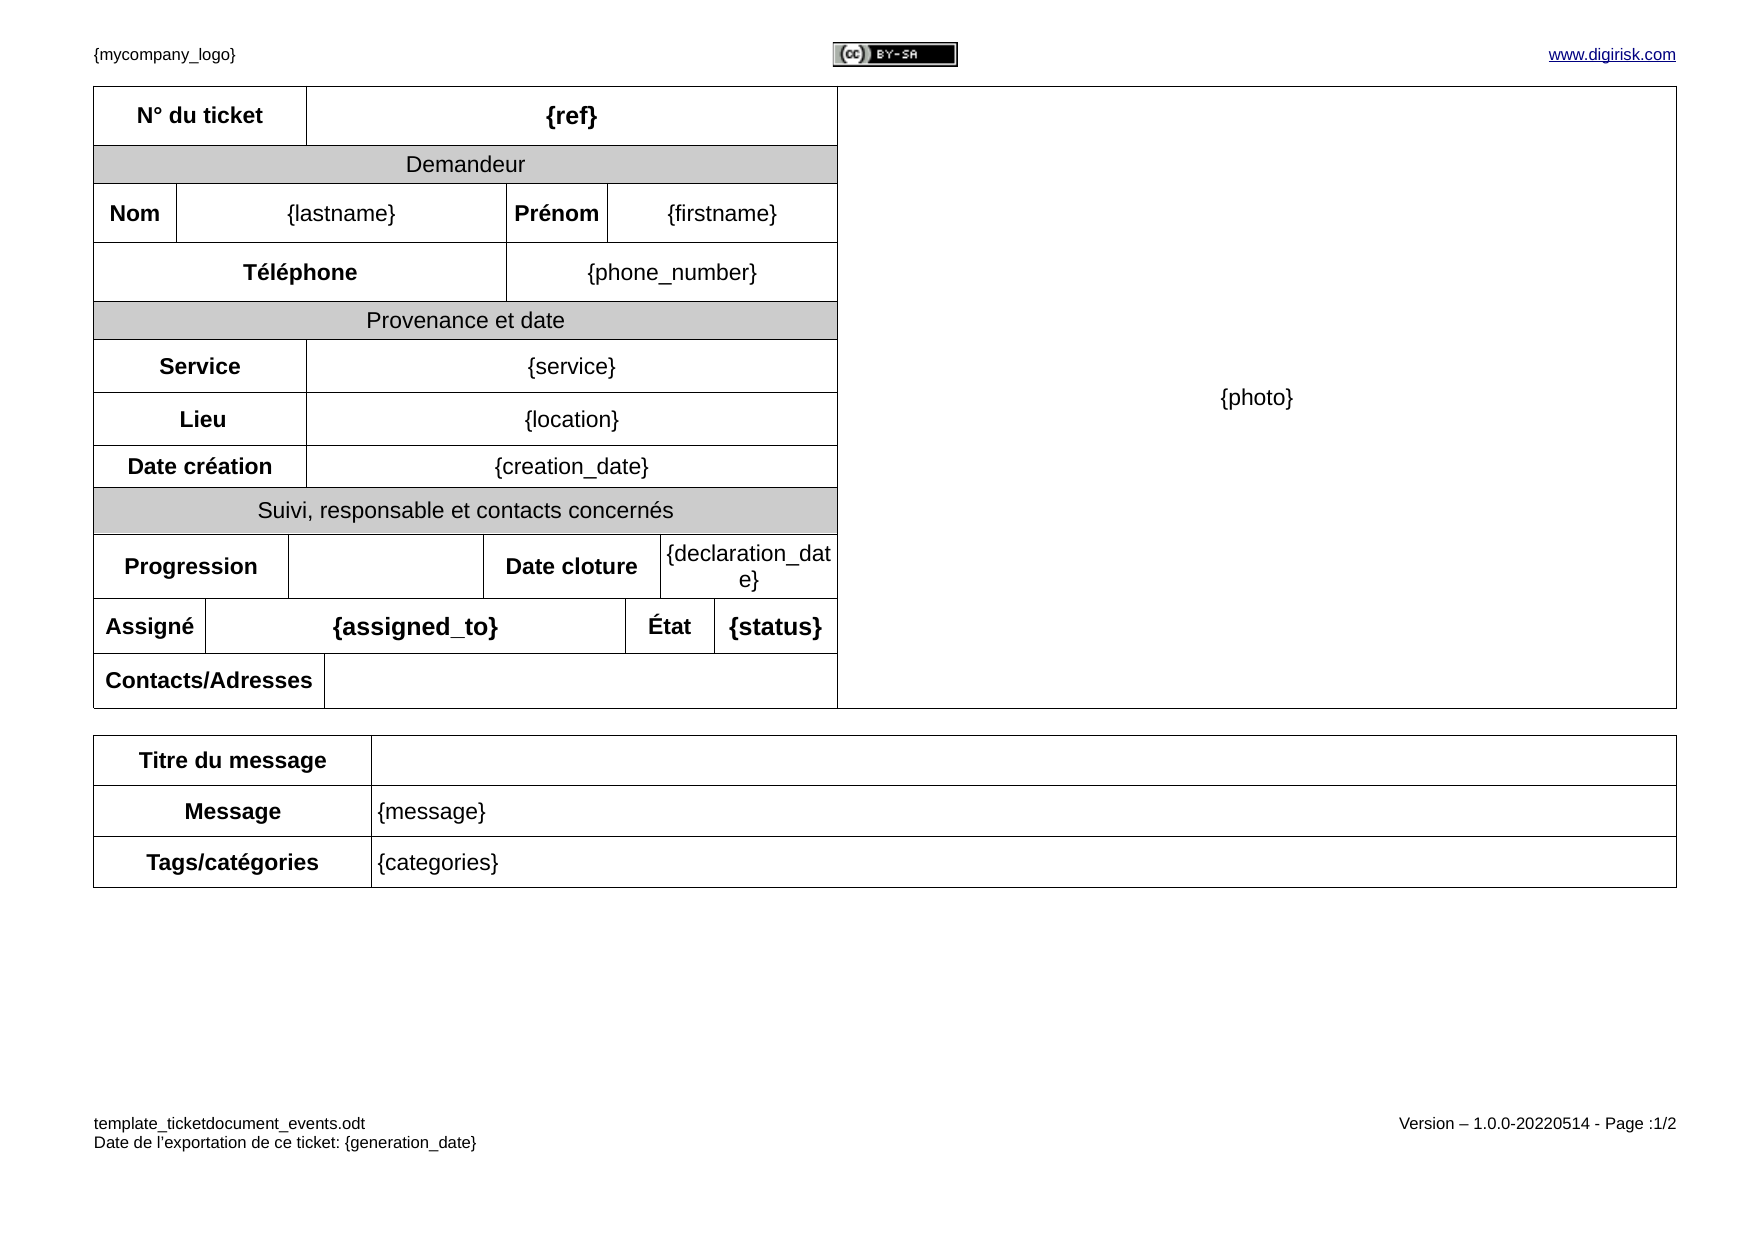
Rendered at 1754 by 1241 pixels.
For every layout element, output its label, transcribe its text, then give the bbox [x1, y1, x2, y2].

table_cell Date création [94, 446, 306, 487]
table_cell {creation_date} [307, 446, 837, 487]
table_cell Date cloture [484, 535, 660, 598]
table_cell Demandeur [94, 146, 837, 183]
table_cell Téléphone [94, 243, 506, 301]
table_cell [289, 535, 483, 598]
table_header Titre du message [94, 736, 371, 785]
table_header [372, 736, 1676, 785]
table_cell Prénom [507, 184, 607, 242]
table_cell {firstname} [608, 184, 837, 242]
table_cell {phone_number} [507, 243, 837, 301]
table_cell État [626, 599, 714, 653]
table_cell {location} [307, 393, 837, 445]
table_cell {service} [307, 340, 837, 392]
table_cell Progression [94, 535, 288, 598]
picture [832, 42, 958, 67]
table_cell [325, 654, 837, 708]
table_header {photo} [838, 87, 1676, 708]
table_cell Lieu [94, 393, 306, 445]
table_header N° du ticket [94, 87, 306, 144]
table_cell {message} [372, 786, 1676, 836]
table_cell {status} [715, 599, 837, 653]
table_cell Tags/catégories [94, 837, 371, 887]
table_cell Suivi, responsable et contacts concernés [94, 488, 837, 533]
table_cell {declaration_date} [661, 535, 837, 598]
table_cell Nom [94, 184, 176, 242]
table_cell {lastname} [177, 184, 506, 242]
table_cell Provenance et date [94, 302, 837, 339]
table_cell Service [94, 340, 306, 392]
table_header {ref} [307, 87, 837, 144]
table_cell Contacts/Adresses [94, 654, 324, 708]
table_cell {assigned_to} [206, 599, 625, 653]
table_cell Assigné [94, 599, 205, 653]
table_cell Message [94, 786, 371, 836]
table_cell {categories} [372, 837, 1676, 887]
